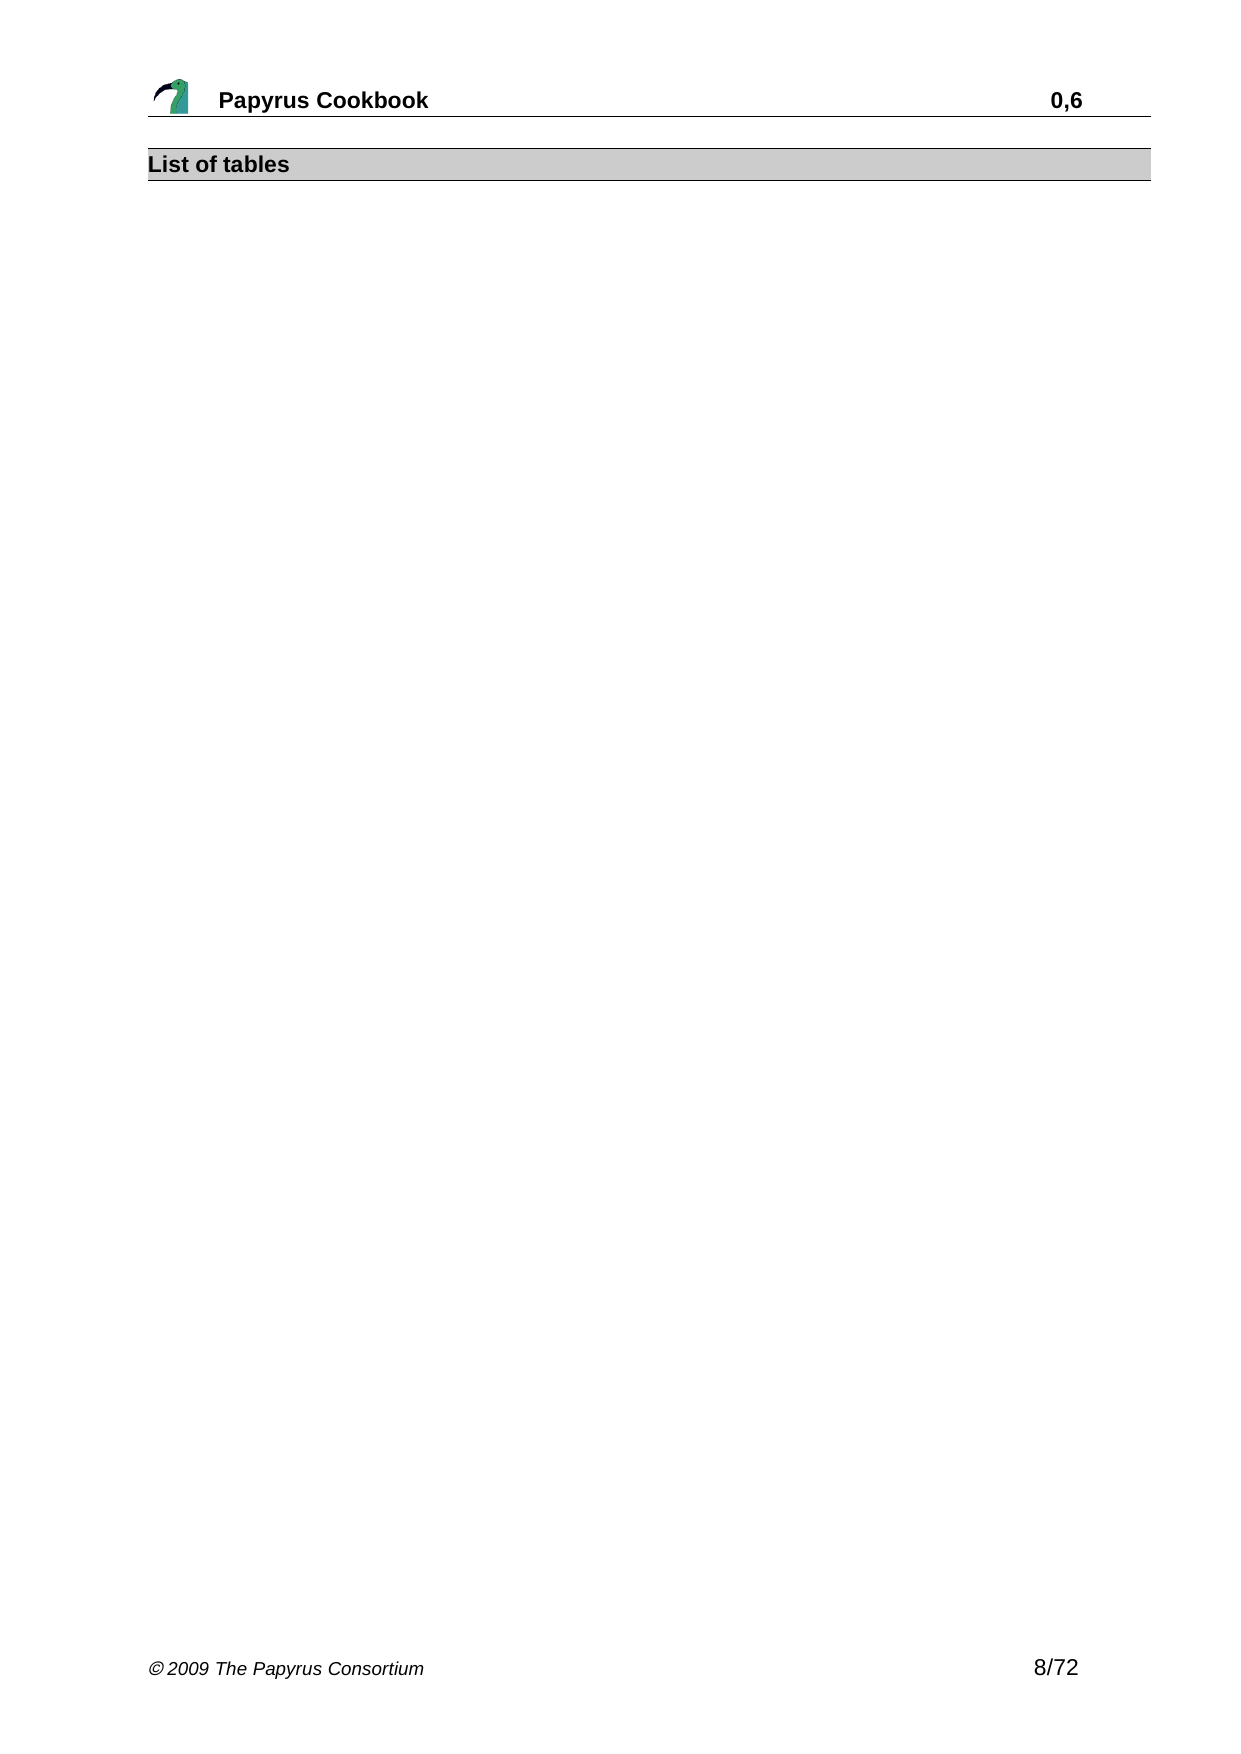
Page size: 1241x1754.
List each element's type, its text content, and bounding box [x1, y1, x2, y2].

picture [153, 79, 189, 114]
subtitle List of tables [148, 149, 1151, 180]
